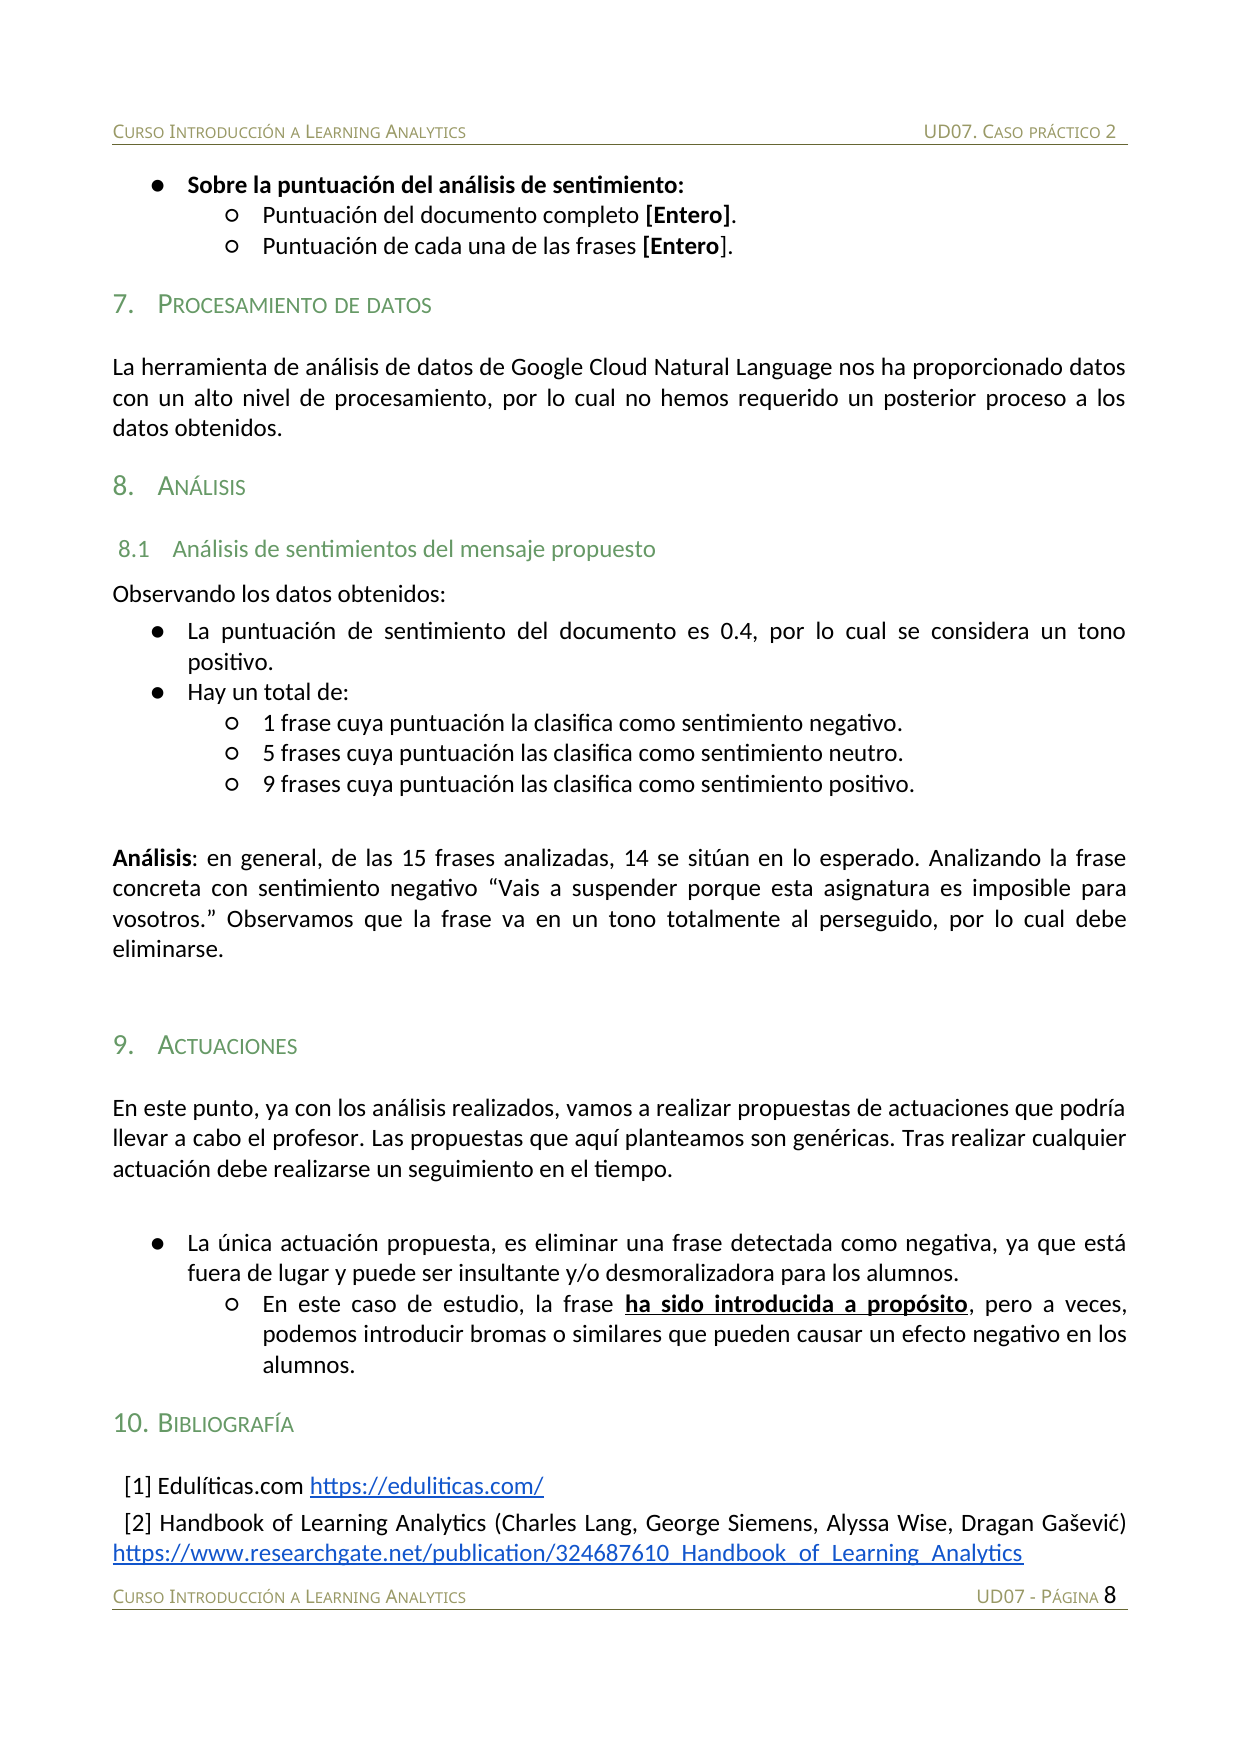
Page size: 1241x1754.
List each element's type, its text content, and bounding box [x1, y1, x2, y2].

text [2] Handbook of Learning Analytics (Charles Lang, George Siemens, Alyssa Wise, Dragan Gašević) https://www.researchgate.net/publication/324687610_Handbook_of_Learning_Analytics [112, 1507, 1128, 1568]
text En este punto, ya con los análisis realizados, vamos a realizar propuestas de actuaciones que podría llevar a cabo el profesor. Las propuestas que aquí planteamos son genéricas. Tras realizar cualquier actuación debe realizarse un seguimiento en el tiempo. [112, 1092, 1128, 1183]
text Análisis: en general, de las 15 frases analizadas, 14 se sitúan en lo esperado. Analizando la frase concreta con sentimiento negativo “Vais a suspender porque esta asignatura es imposible para vosotros.” Observamos que la frase va en un tono totalmente al perseguido, por lo cual debe eliminarse. [112, 842, 1128, 964]
list Hay un total de: [150, 677, 1128, 707]
list Puntuación de cada una de las frases [Entero]. [225, 230, 1128, 261]
list La puntuación de sentimiento del documento es 0.4, por lo cual se considera un tono positivo. [150, 616, 1128, 677]
text Observando los datos obtenidos: [112, 578, 1128, 609]
subtitle Análisis [112, 467, 1128, 503]
list 9 frases cuya puntuación las clasifica como sentimiento positivo. [225, 768, 1128, 799]
subtitle Bibliografía [112, 1404, 1128, 1440]
list 5 frases cuya puntuación las clasifica como sentimiento neutro. [225, 738, 1128, 768]
list La única actuación propuesta, es eliminar una frase detectada como negativa, ya que está fuera de lugar y puede ser insultante y/o desmoralizadora para los alumnos. [150, 1227, 1128, 1288]
subtitle Procesamiento de datos [112, 285, 1128, 321]
list Sobre la puntuación del análisis de sentimiento: [150, 169, 1128, 199]
list En este caso de estudio, la frase ha sido introducida a propósito, pero a veces, podemos introducir bromas o similares que pueden causar un efecto negativo en los alumnos. [225, 1288, 1128, 1379]
text La herramienta de análisis de datos de Google Cloud Natural Language nos ha proporcionado datos con un alto nivel de procesamiento, por lo cual no hemos requerido un posterior proceso a los datos obtenidos. [112, 351, 1128, 443]
list Puntuación del documento completo [Entero]. [225, 199, 1128, 230]
text [1] Edulíticas.com https://eduliticas.com/ [112, 1470, 1128, 1500]
list 1 frase cuya puntuación la clasifica como sentimiento negativo. [225, 707, 1128, 738]
subtitle Actuaciones [112, 1026, 1128, 1062]
subtitle Análisis de sentimientos del mensaje propuesto [112, 533, 1128, 564]
